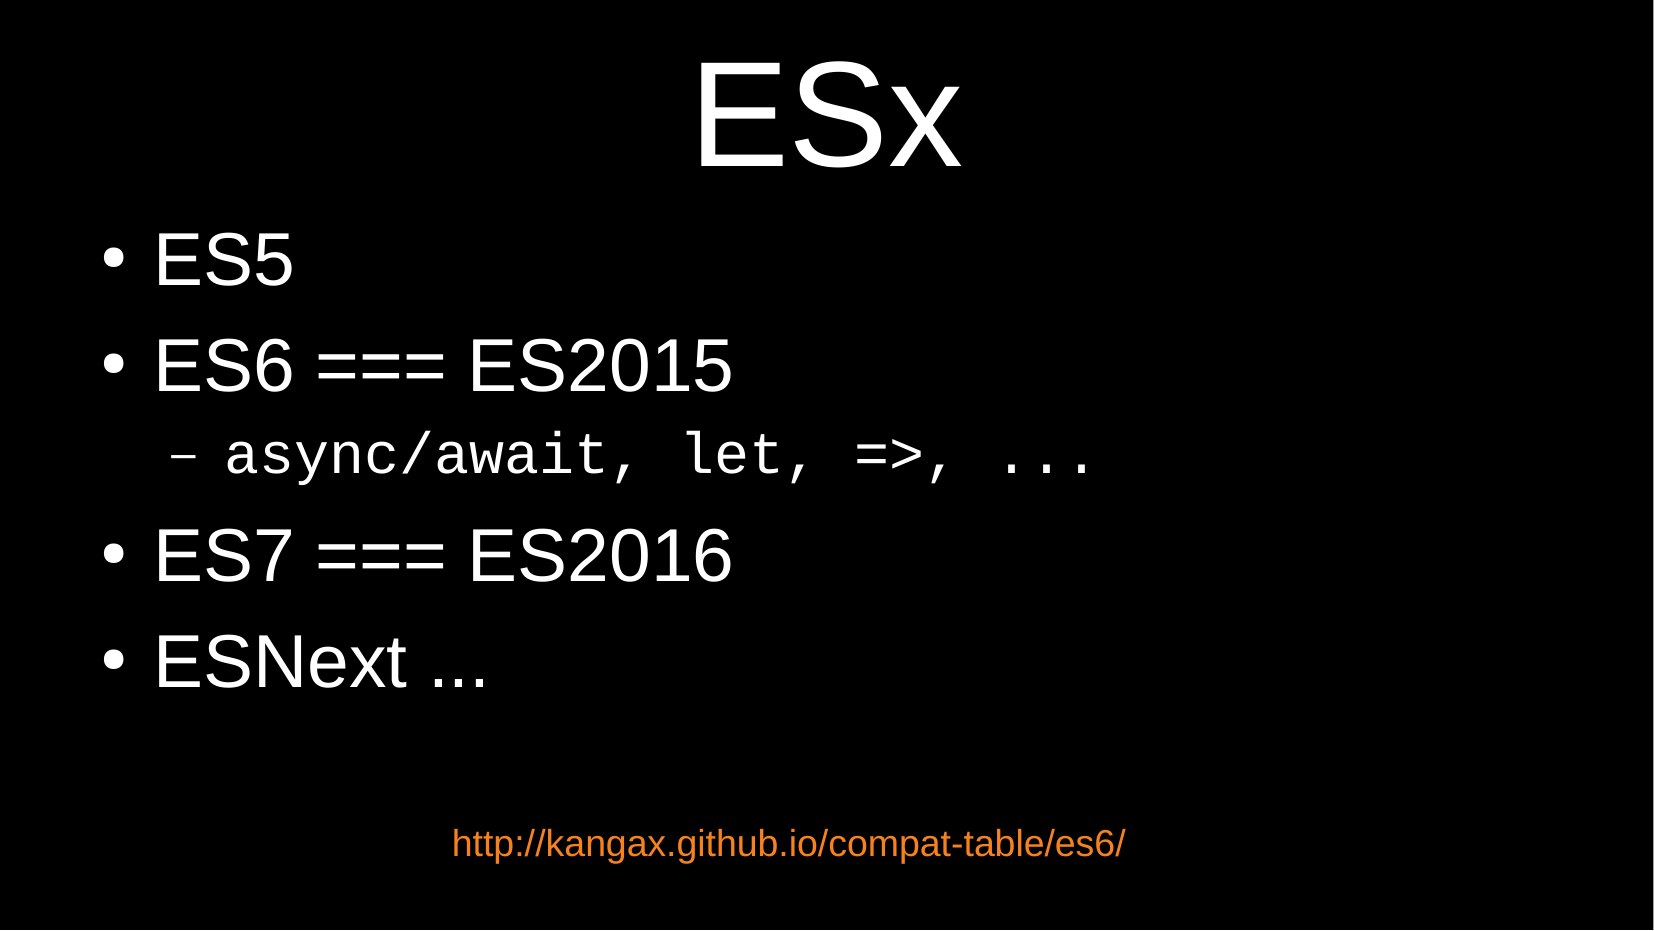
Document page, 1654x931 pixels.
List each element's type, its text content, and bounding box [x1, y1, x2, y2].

list ES5 ES6 === ES2015 async/await, let, =>, ... ES7 === ES2016 ESNext ... [82, 217, 1571, 758]
title ESx [82, 30, 1571, 199]
text_box http://kangax.github.io/compat-table/es6/ [437, 814, 1158, 885]
